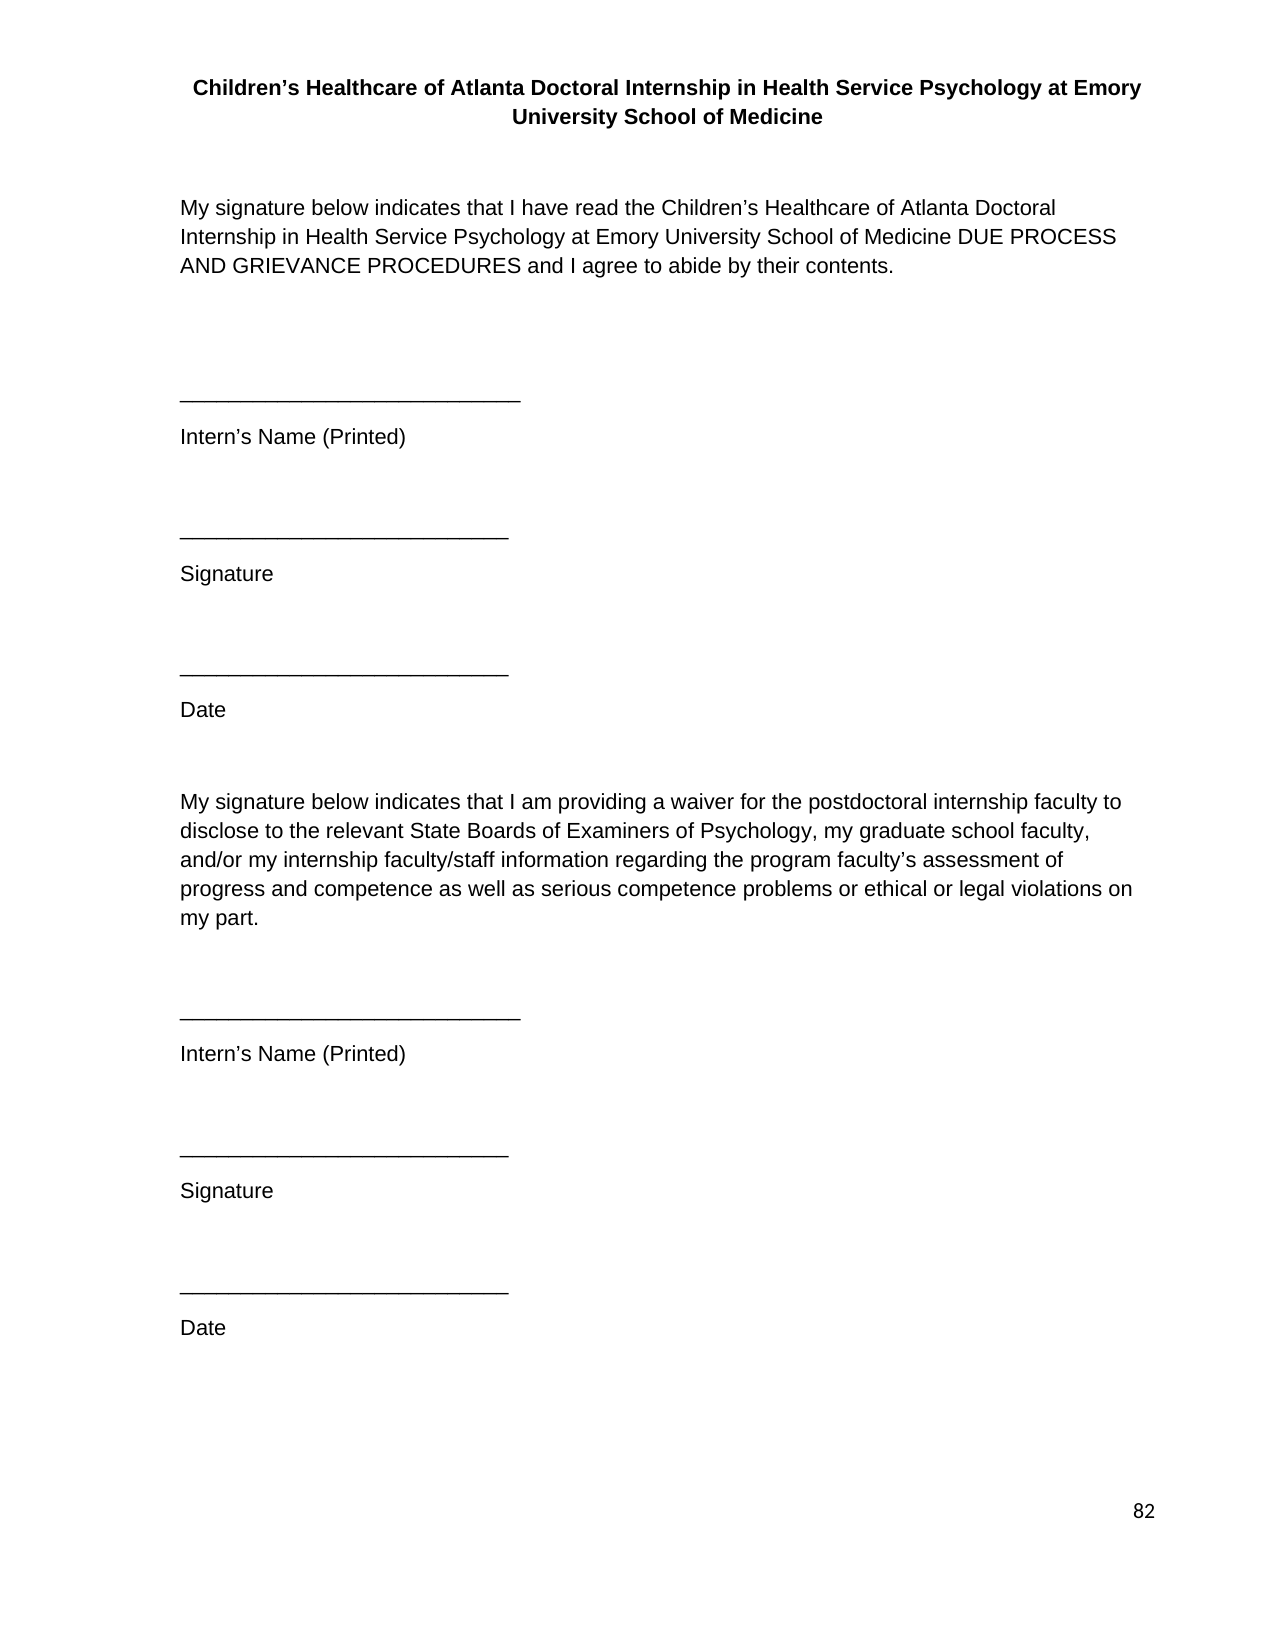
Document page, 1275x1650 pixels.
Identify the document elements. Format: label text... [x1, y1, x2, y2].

text Signature [180, 1178, 1155, 1203]
text Date [180, 697, 1155, 722]
text ____________________________ [180, 996, 1155, 1021]
text ____________________________ [180, 378, 1155, 403]
text Intern’s Name (Printed) [180, 423, 1155, 449]
text ___________________________ [180, 1132, 1155, 1158]
text Children’s Healthcare of Atlanta Doctoral Internship in Health Service Psychology at Emory University School of Medicine [180, 75, 1155, 129]
text My signature below indicates that I have read the Children’s Healthcare of Atlanta Doctoral Internship in Health Service Psychology at Emory University School of Medicine DUE PROCESS AND GRIEVANCE PROCEDURES and I agree to abide by their contents. [180, 195, 1155, 278]
text ___________________________ [180, 515, 1155, 540]
text Signature [180, 560, 1155, 586]
text ___________________________ [180, 652, 1155, 677]
text Intern’s Name (Printed) [180, 1041, 1155, 1066]
text My signature below indicates that I am providing a waiver for the postdoctoral internship faculty to disclose to the relevant State Boards of Examiners of Psychology, my graduate school faculty, and/or my internship faculty/staff information regarding the program faculty’s assessment of progress and competence as well as serious competence problems or ethical or legal violations on my part. [180, 788, 1155, 929]
text ___________________________ [180, 1269, 1155, 1294]
text Date [180, 1315, 1155, 1340]
